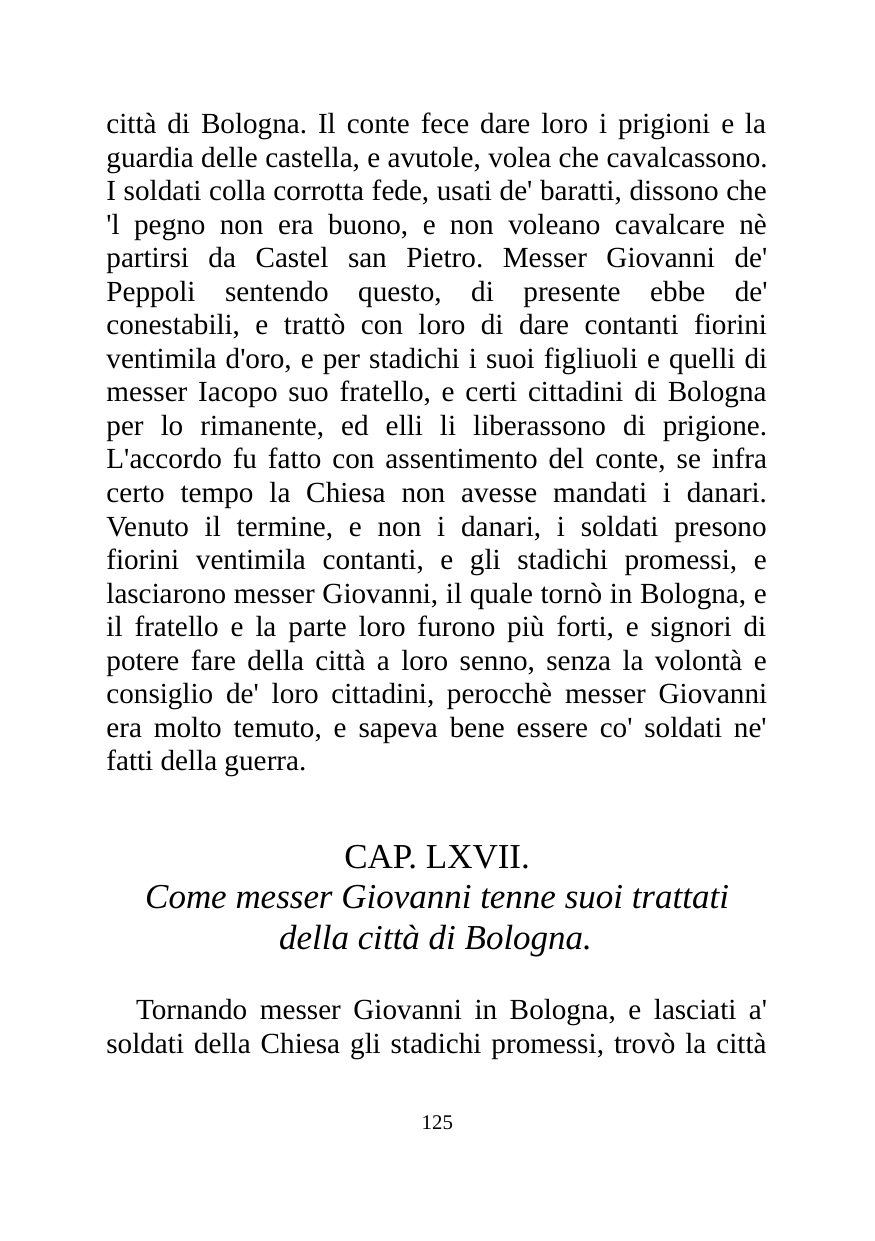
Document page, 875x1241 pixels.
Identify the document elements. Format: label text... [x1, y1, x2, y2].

text città di Bologna. Il conte fece dare loro i prigioni e la guardia delle castella, e avutole, volea che cavalcassono. I soldati colla corrotta fede, usati de' baratti, dissono che 'l pegno non era buono, e non voleano cavalcare nè partirsi da Castel san Pietro. Messer Giovanni de' Peppoli sentendo questo, di presente ebbe de' conestabili, e trattò con loro di dare contanti fiorini ventimila d'oro, e per stadichi i suoi figliuoli e quelli di messer Iacopo suo fratello, e certi cittadini di Bologna per lo rimanente, ed elli li liberassono di prigione. L'accordo fu fatto con assentimento del conte, se infra certo tempo la Chiesa non avesse mandati i danari. Venuto il termine, e non i danari, i soldati presono fiorini ventimila contanti, e gli stadichi promessi, e lasciarono messer Giovanni, il quale tornò in Bologna, e il fratello e la parte loro furono più forti, e signori di potere fare della città a loro senno, senza la volontà e consiglio de' loro cittadini, perocchè messer Giovanni era molto temuto, e sapeva bene essere co' soldati ne' fatti della guerra. [106, 106, 768, 777]
subtitle CAP. LXVII. Come messer Giovanni tenne suoi trattati della città di Bologna. [106, 836, 768, 957]
text Tornando messer Giovanni in Bologna, e lasciati a' soldati della Chiesa gli stadichi promessi, trovò la città [106, 992, 768, 1059]
